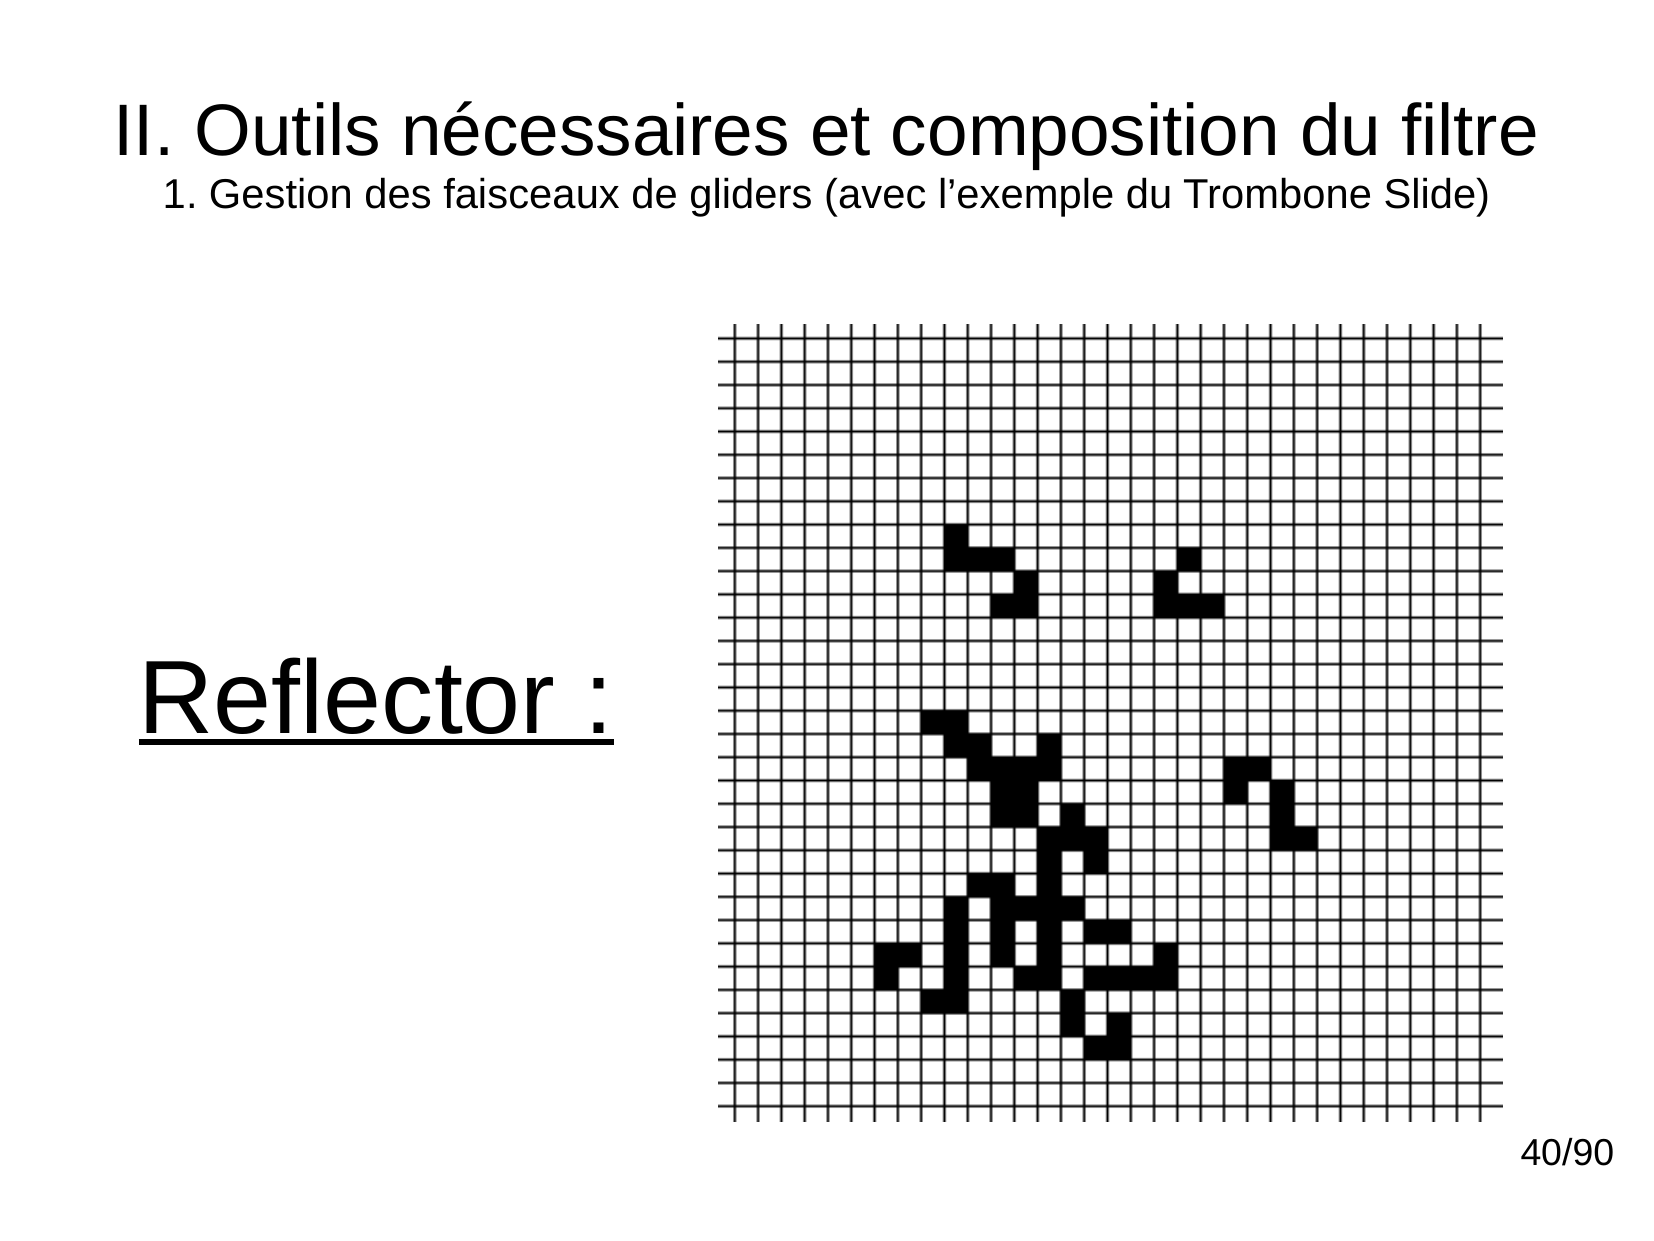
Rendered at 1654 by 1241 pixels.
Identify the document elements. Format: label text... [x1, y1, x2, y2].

title II. Outils nécessaires et composition du filtre 1. Gestion des faisceaux de gliders (avec l’exemple du Trombone Slide) [0, 30, 1654, 276]
text_box Reflector : [124, 631, 629, 763]
picture [718, 324, 1503, 1123]
text_box <number>/90 [1505, 1124, 1654, 1182]
